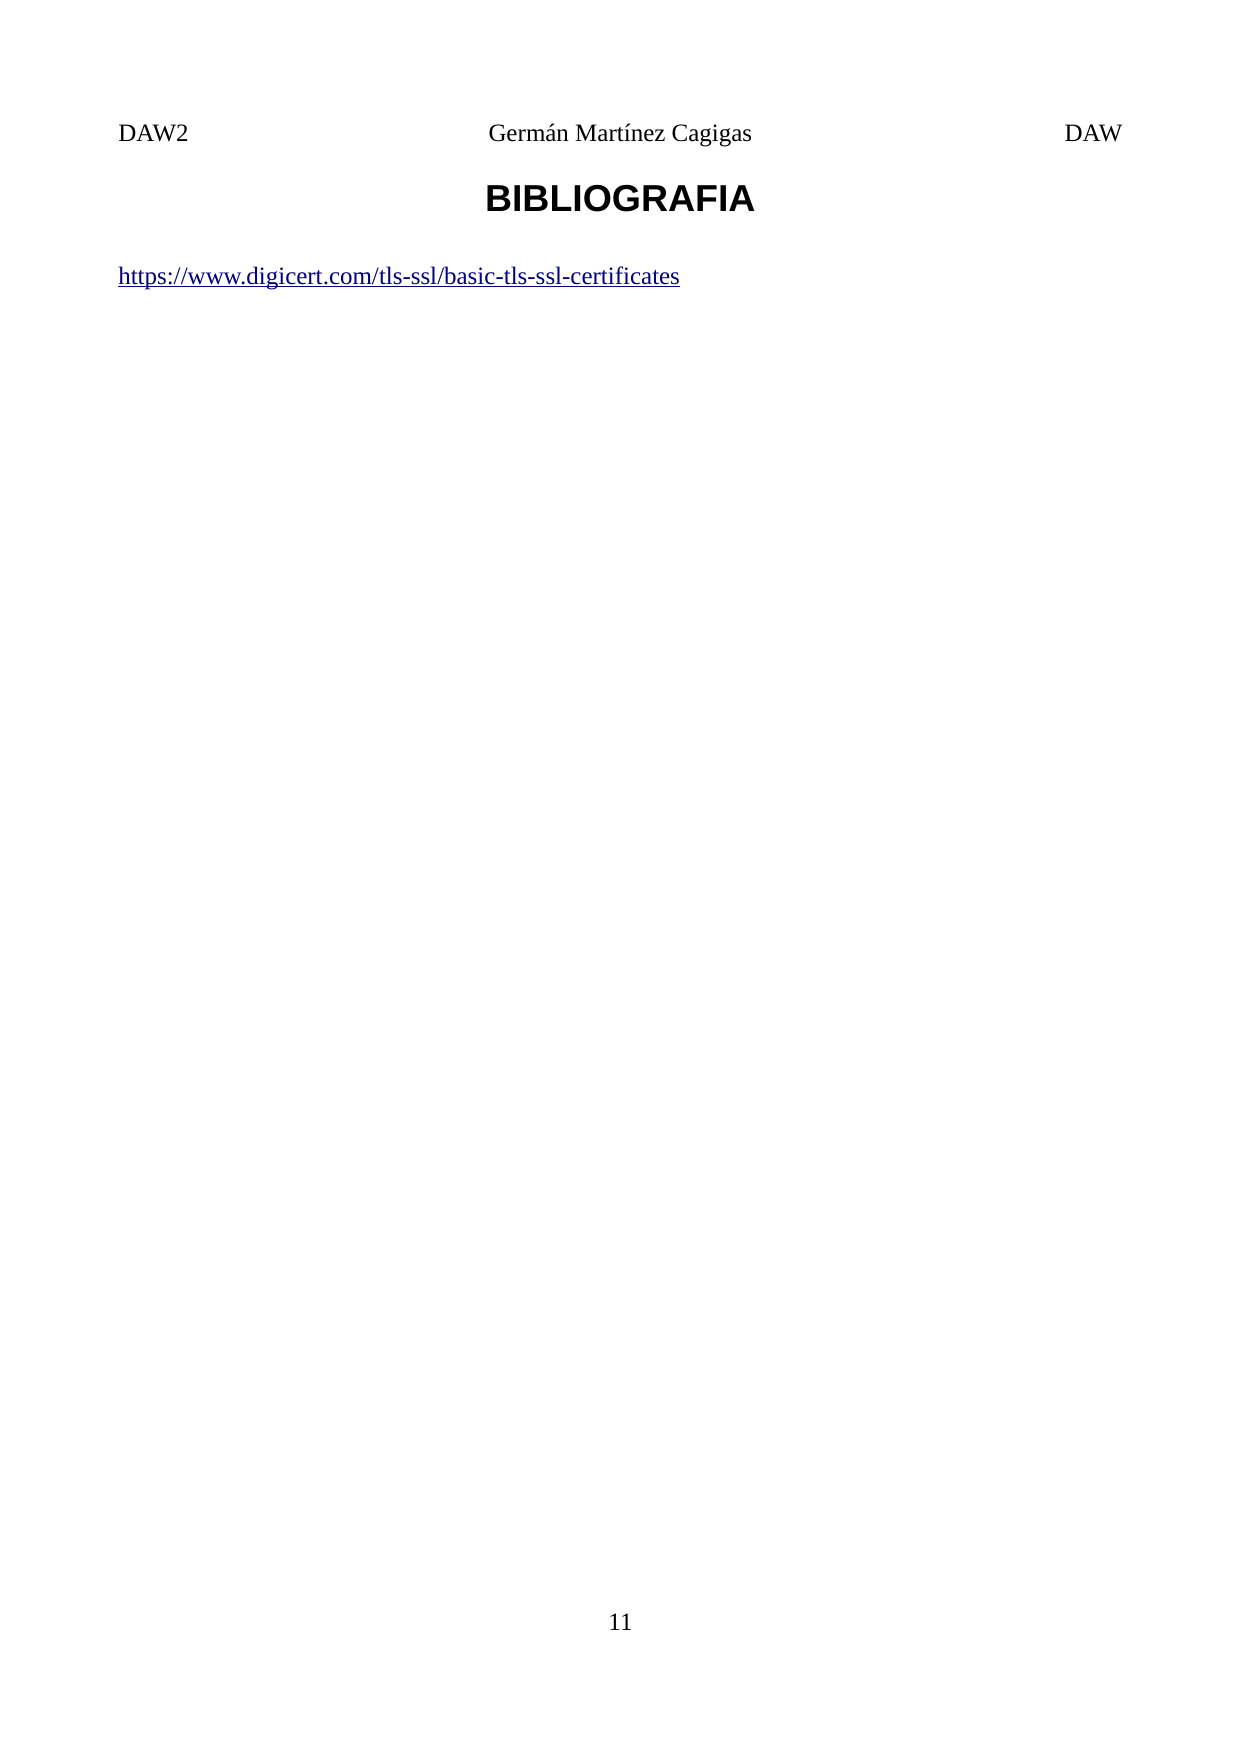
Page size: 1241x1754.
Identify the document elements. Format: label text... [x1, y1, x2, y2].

subtitle BIBLIOGRAFIA [118, 176, 1122, 219]
text https://www.digicert.com/tls-ssl/basic-tls-ssl-certificates [118, 261, 1122, 289]
